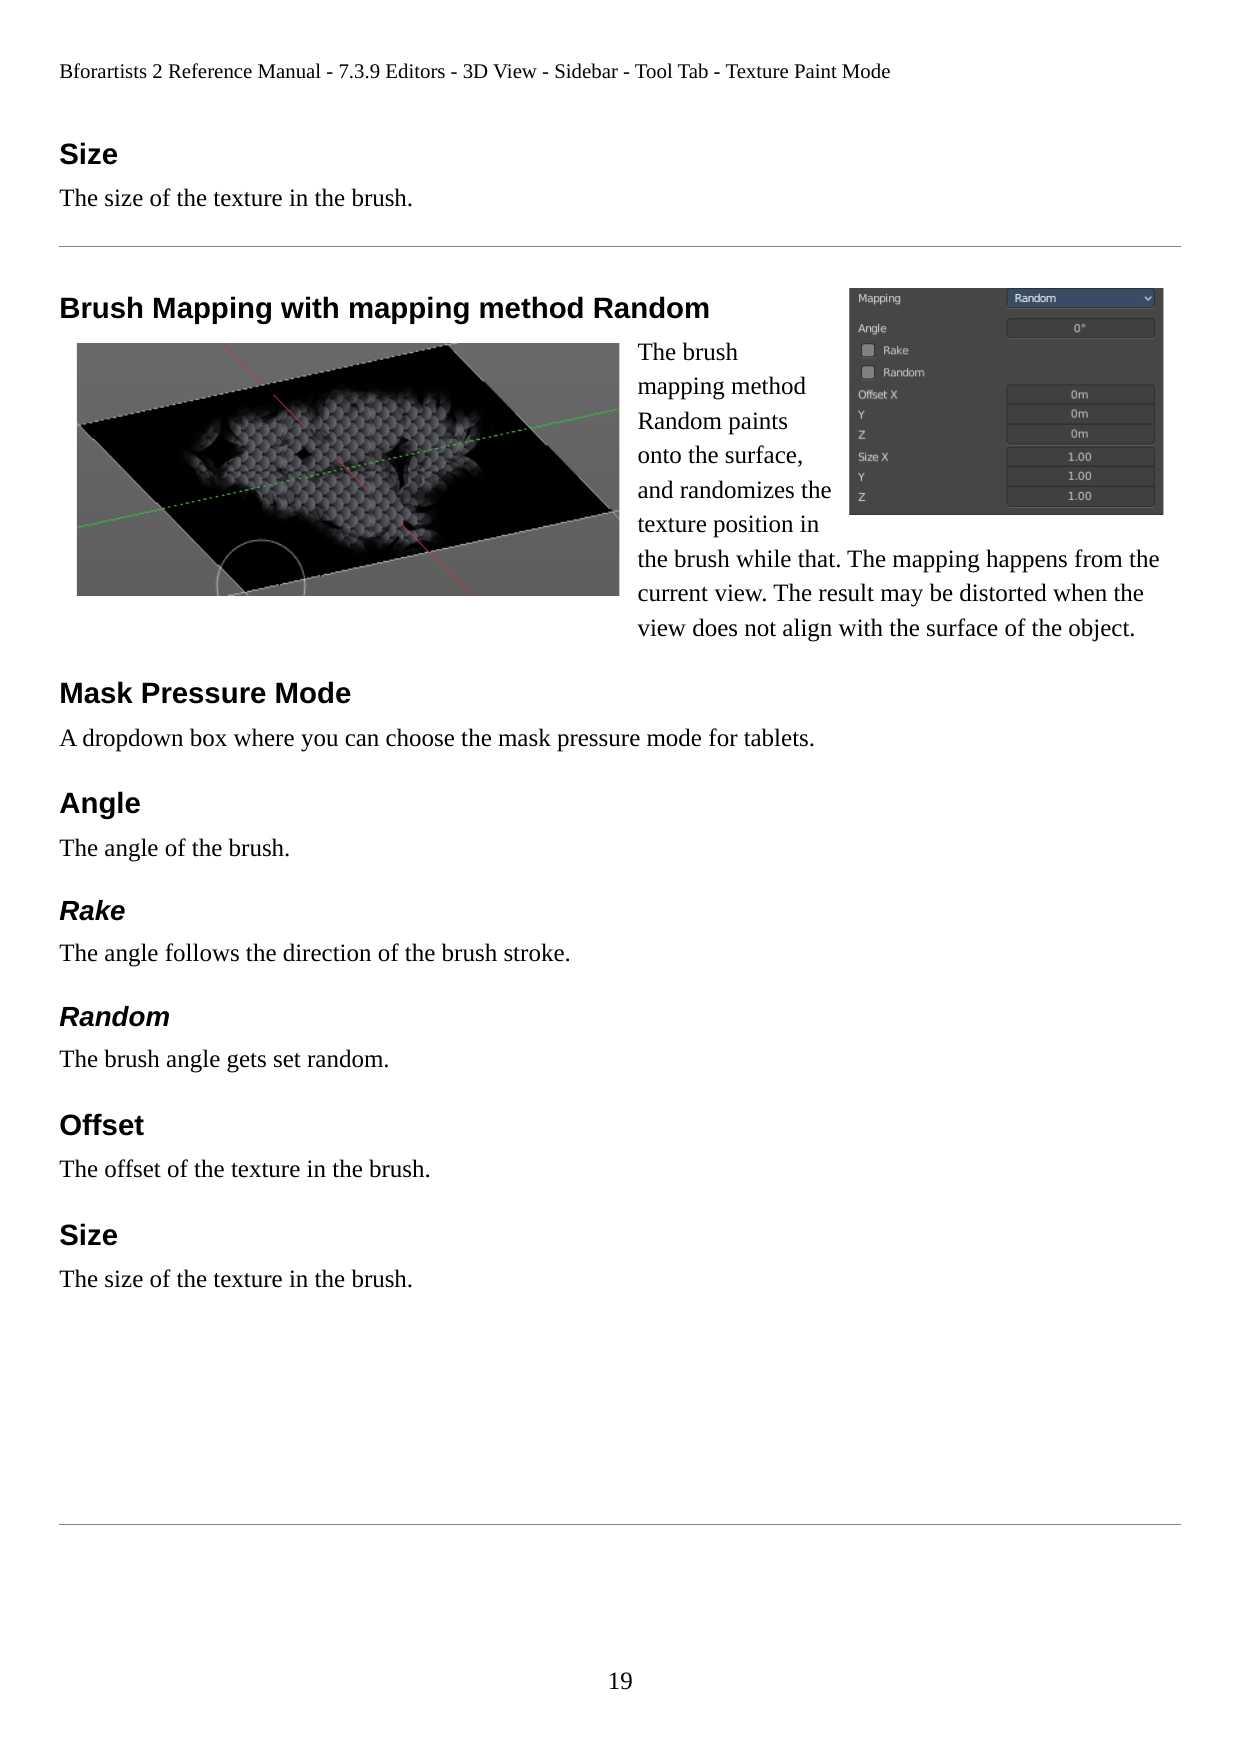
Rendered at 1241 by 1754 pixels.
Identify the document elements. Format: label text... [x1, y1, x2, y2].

text The angle follows the direction of the brush stroke. [59, 938, 1181, 967]
text The size of the texture in the brush. [59, 183, 1181, 212]
text The brush mapping method Random paints onto the surface, and randomizes the texture position in the brush while that. The mapping happens from the current view. The result may be distorted when the view does not align with the surface of the object. [59, 337, 1181, 642]
subtitle Rake [59, 894, 1181, 926]
subtitle Mask Pressure Mode [59, 676, 1181, 710]
subtitle Brush Mapping with mapping method Random [59, 291, 849, 324]
subtitle Size [59, 137, 1181, 170]
text The angle of the brush. [59, 833, 1181, 861]
text The brush angle gets set random. [59, 1044, 1181, 1073]
text The size of the texture in the brush. [59, 1264, 1181, 1293]
picture [849, 288, 1164, 515]
subtitle Size [59, 1218, 1181, 1252]
text A dropdown box where you can choose the mask pressure mode for tablets. [59, 723, 1181, 751]
subtitle Angle [59, 786, 1181, 820]
text The offset of the texture in the brush. [59, 1154, 1181, 1183]
subtitle Random [59, 1000, 1181, 1032]
subtitle Offset [59, 1108, 1181, 1142]
picture [76, 343, 620, 596]
